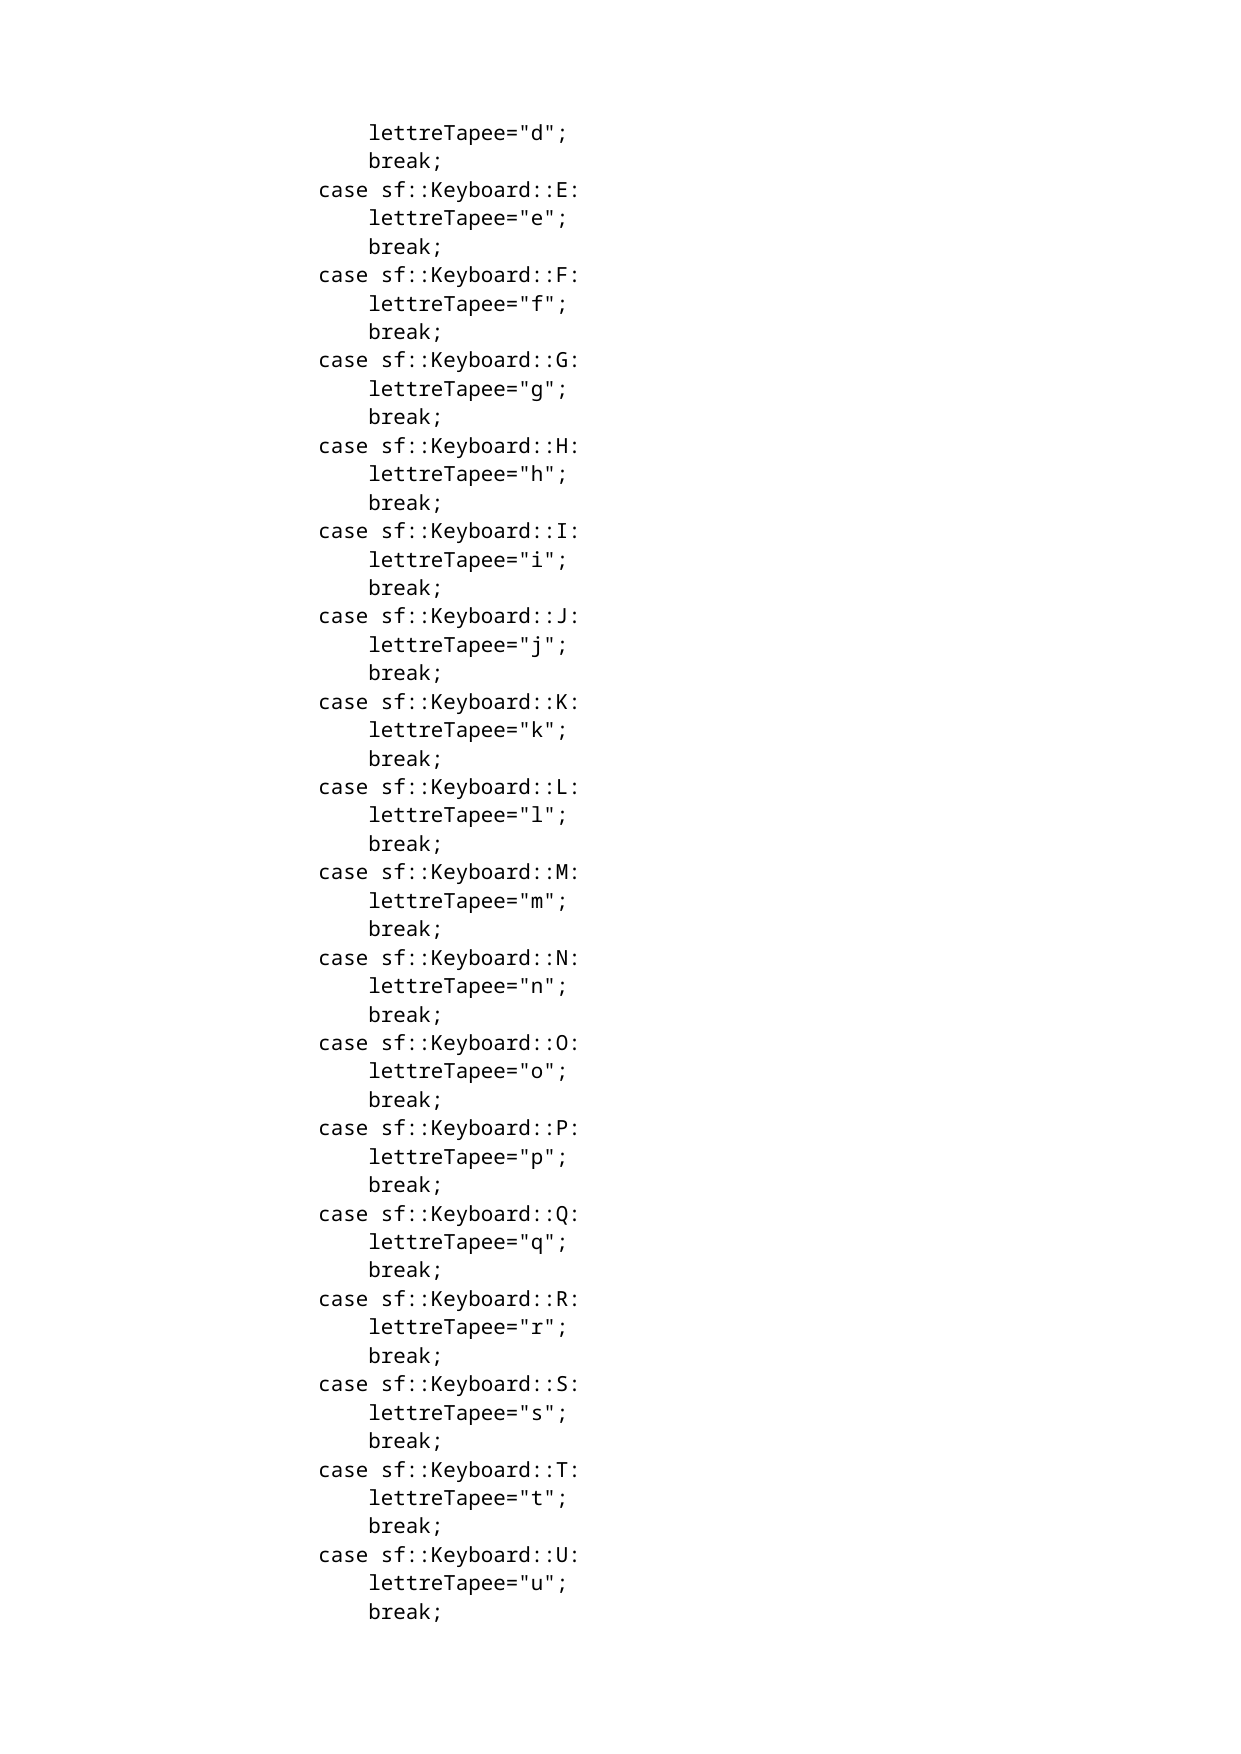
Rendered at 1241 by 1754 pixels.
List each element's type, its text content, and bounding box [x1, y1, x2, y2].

text case sf::Keyboard::O: [118, 1028, 1122, 1057]
text case sf::Keyboard::P: [118, 1113, 1122, 1142]
text break; [118, 147, 1122, 175]
text case sf::Keyboard::T: [118, 1455, 1122, 1483]
text lettreTapee="i"; [118, 545, 1122, 573]
text lettreTapee="u"; [118, 1568, 1122, 1597]
text break; [118, 1256, 1122, 1284]
text lettreTapee="h"; [118, 459, 1122, 488]
text case sf::Keyboard::U: [118, 1540, 1122, 1568]
text case sf::Keyboard::I: [118, 516, 1122, 545]
text case sf::Keyboard::L: [118, 772, 1122, 801]
text case sf::Keyboard::J: [118, 602, 1122, 630]
text case sf::Keyboard::H: [118, 431, 1122, 459]
text break; [118, 1085, 1122, 1113]
text lettreTapee="l"; [118, 801, 1122, 829]
text case sf::Keyboard::E: [118, 175, 1122, 203]
text case sf::Keyboard::F: [118, 260, 1122, 289]
text case sf::Keyboard::Q: [118, 1199, 1122, 1227]
text break; [118, 317, 1122, 346]
text break; [118, 232, 1122, 260]
text break; [118, 488, 1122, 516]
text lettreTapee="g"; [118, 374, 1122, 402]
text case sf::Keyboard::K: [118, 687, 1122, 715]
text break; [118, 1597, 1122, 1625]
text break; [118, 744, 1122, 772]
text break; [118, 1512, 1122, 1540]
text break; [118, 573, 1122, 602]
text break; [118, 1341, 1122, 1369]
text break; [118, 1170, 1122, 1199]
text case sf::Keyboard::S: [118, 1369, 1122, 1398]
text break; [118, 1000, 1122, 1028]
text lettreTapee="m"; [118, 886, 1122, 914]
text lettreTapee="k"; [118, 715, 1122, 744]
text lettreTapee="f"; [118, 289, 1122, 317]
text case sf::Keyboard::R: [118, 1284, 1122, 1312]
text break; [118, 914, 1122, 943]
text break; [118, 402, 1122, 431]
text lettreTapee="j"; [118, 630, 1122, 658]
text lettreTapee="n"; [118, 971, 1122, 1000]
text break; [118, 829, 1122, 857]
text lettreTapee="o"; [118, 1057, 1122, 1085]
text case sf::Keyboard::M: [118, 857, 1122, 886]
text case sf::Keyboard::G: [118, 346, 1122, 374]
text lettreTapee="r"; [118, 1312, 1122, 1341]
text lettreTapee="p"; [118, 1142, 1122, 1170]
text break; [118, 658, 1122, 687]
text lettreTapee="d"; [118, 118, 1122, 147]
text lettreTapee="e"; [118, 203, 1122, 232]
text break; [118, 1426, 1122, 1455]
text lettreTapee="t"; [118, 1483, 1122, 1512]
text lettreTapee="q"; [118, 1227, 1122, 1256]
text case sf::Keyboard::N: [118, 943, 1122, 971]
text lettreTapee="s"; [118, 1398, 1122, 1426]
